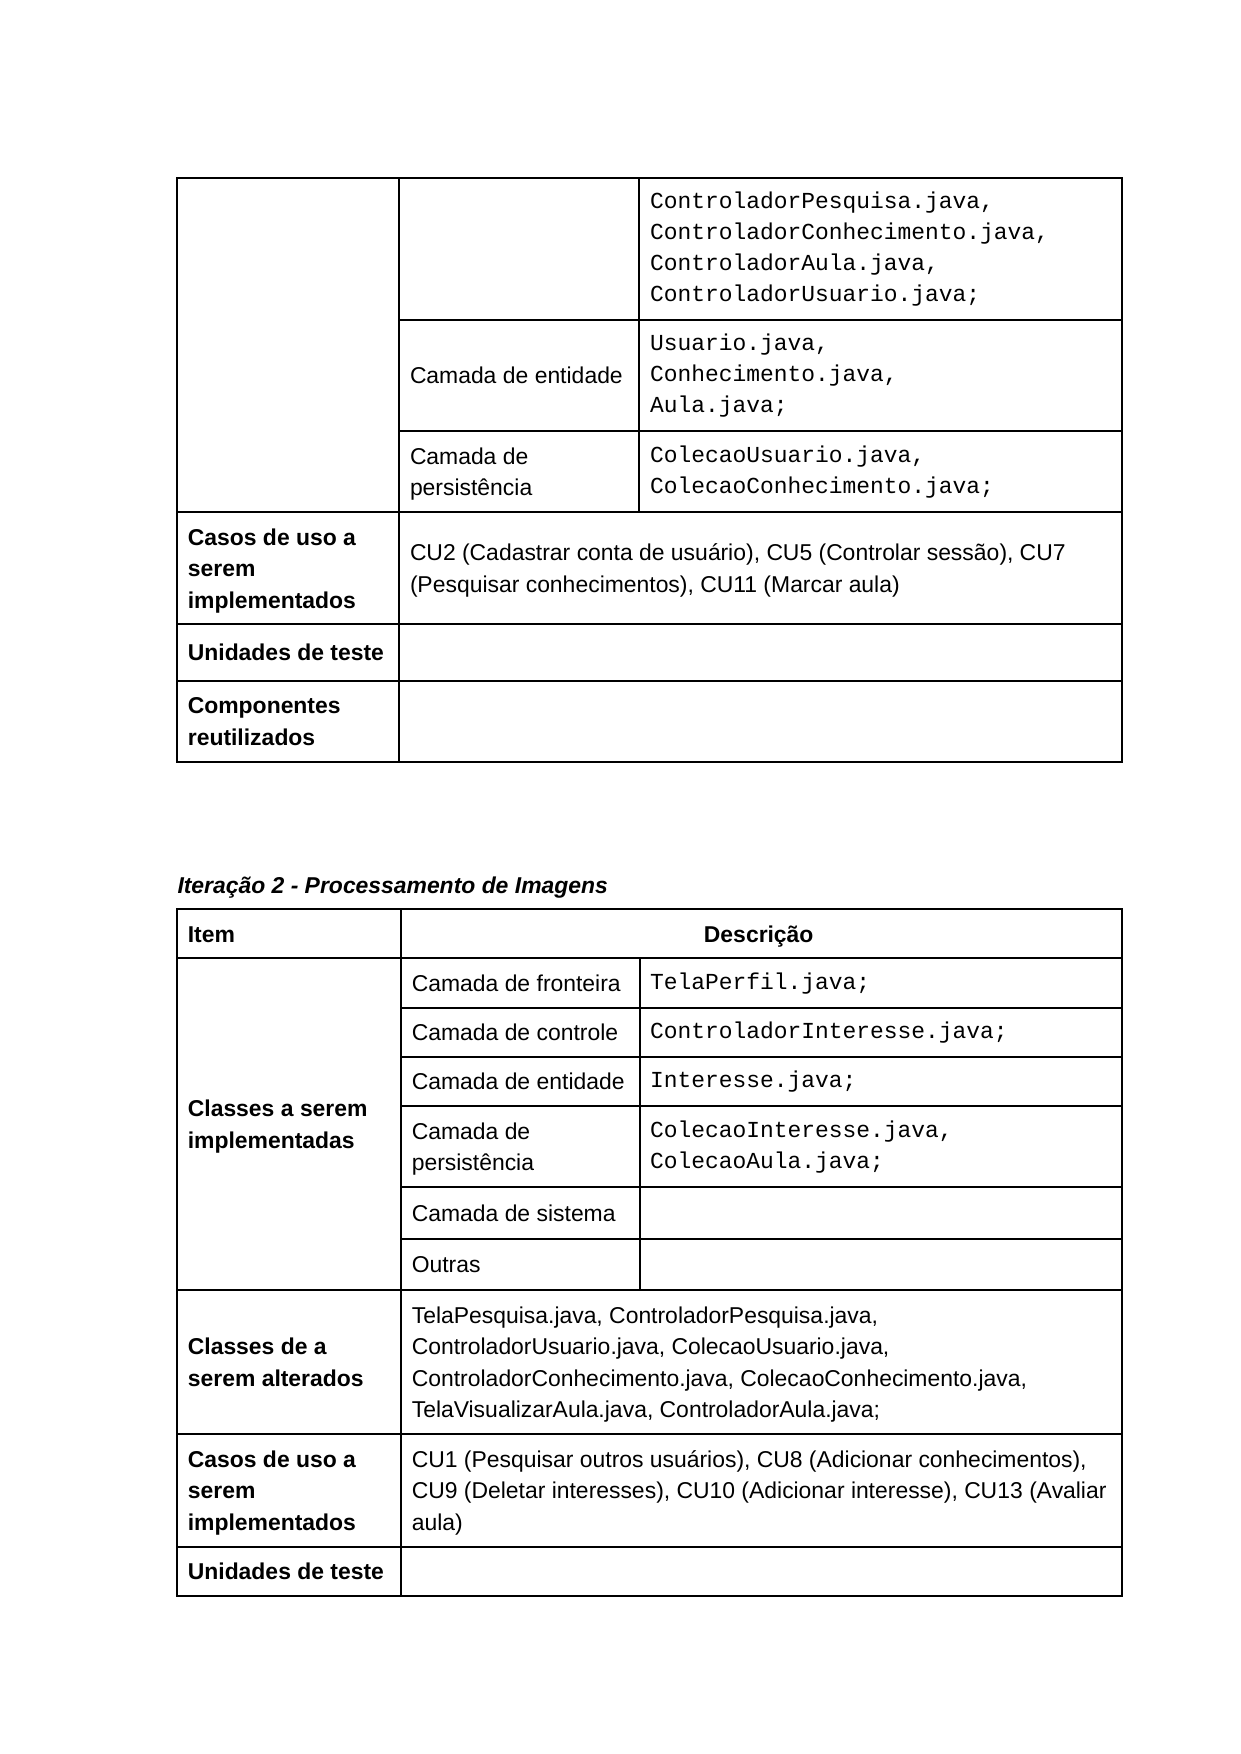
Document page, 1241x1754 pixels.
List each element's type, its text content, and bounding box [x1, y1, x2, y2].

table_cell Camada de fronteira [402, 959, 639, 1007]
table_cell [400, 682, 1121, 761]
table_cell [400, 179, 638, 319]
table_cell Camada de sistema [402, 1188, 639, 1238]
table_cell CU2 (Cadastrar conta de usuário), CU5 (Controlar sessão), CU7 (Pesquisar conhecimentos), CU11 (Marcar aula) [400, 513, 1121, 623]
table_cell Camada de persistência [402, 1107, 639, 1186]
table_cell Camada de entidade [400, 321, 638, 430]
text Iteração 2 - Processamento de Imagens [177, 872, 1122, 898]
table_cell Camada de entidade [402, 1058, 639, 1105]
table_cell [178, 179, 398, 511]
table_cell Interesse.java; [641, 1058, 1121, 1105]
table_cell ControladorPesquisa.java, ControladorConhecimento.java, ControladorAula.java, ControladorUsuario.java; [640, 179, 1121, 319]
table_header Descrição [402, 910, 1121, 957]
table_cell [400, 625, 1121, 680]
table_cell Unidades de teste [178, 625, 398, 680]
table_cell ColecaoInteresse.java, ColecaoAula.java; [641, 1107, 1121, 1186]
table_cell ColecaoUsuario.java, ColecaoConhecimento.java; [640, 432, 1121, 511]
table_cell Casos de uso a serem implementados [178, 1435, 400, 1546]
table_cell TelaPerfil.java; [641, 959, 1121, 1007]
table_cell Casos de uso a serem implementados [178, 513, 398, 623]
table_cell [402, 1548, 1121, 1595]
table_cell Camada de persistência [400, 432, 638, 511]
table_cell CU1 (Pesquisar outros usuários), CU8 (Adicionar conhecimentos), CU9 (Deletar interesses), CU10 (Adicionar interesse), CU13 (Avaliar aula) [402, 1435, 1121, 1546]
table_cell Usuario.java, Conhecimento.java, Aula.java; [640, 321, 1121, 430]
table_cell Unidades de teste [178, 1548, 400, 1595]
table_cell Outras [402, 1240, 639, 1289]
table_cell Componentes reutilizados [178, 682, 398, 761]
table_cell TelaPesquisa.java, ControladorPesquisa.java, ControladorUsuario.java, ColecaoUsuario.java, ControladorConhecimento.java, ColecaoConhecimento.java, TelaVisualizarAula.java, ControladorAula.java; [402, 1291, 1121, 1433]
table_cell Classes de a serem alterados [178, 1291, 400, 1433]
table_cell ControladorInteresse.java; [641, 1009, 1121, 1056]
table_cell Camada de controle [402, 1009, 639, 1056]
table_cell [641, 1240, 1121, 1289]
table_cell Classes a serem implementadas [178, 959, 400, 1289]
table_header Item [178, 910, 400, 957]
table_cell [641, 1188, 1121, 1238]
